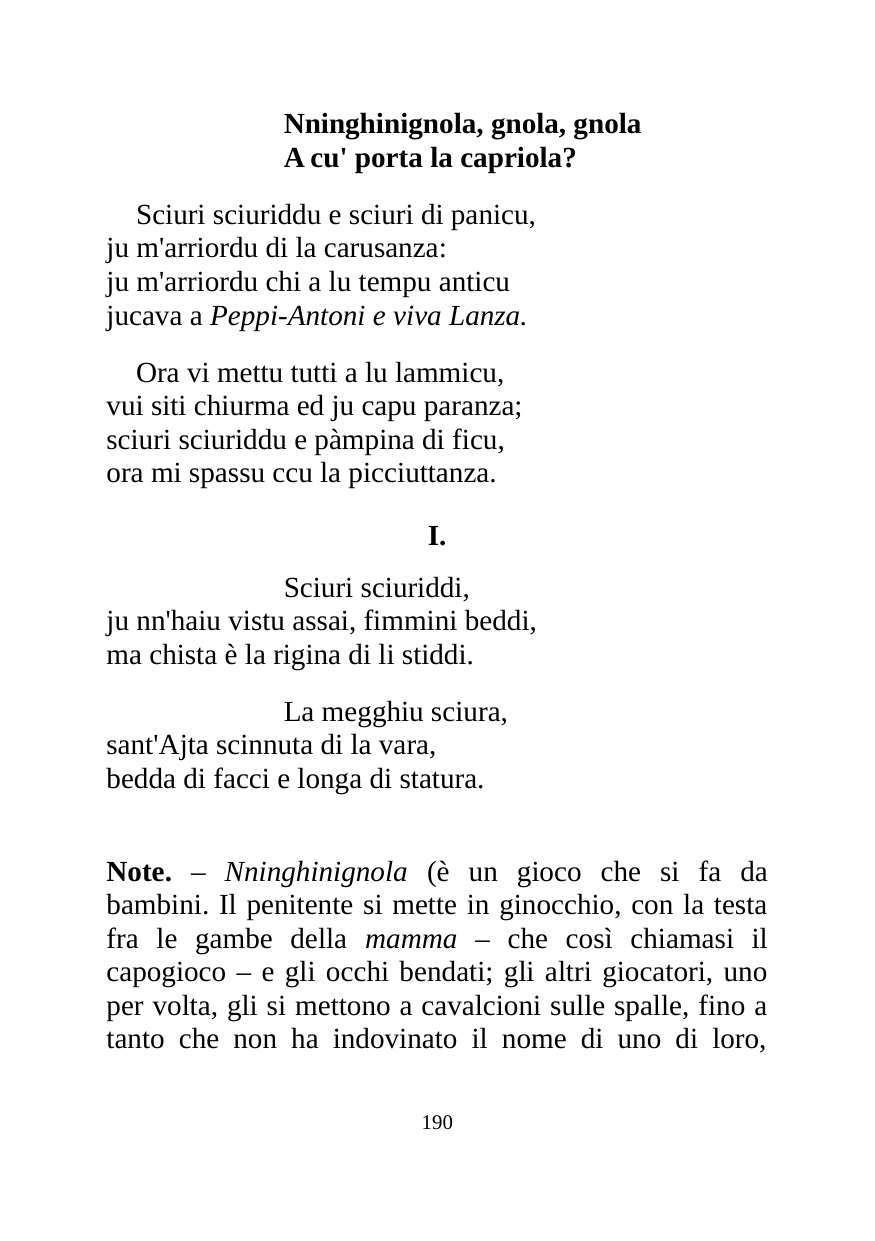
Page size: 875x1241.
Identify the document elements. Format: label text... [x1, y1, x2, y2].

text Nninghinignola, gnola, gnola A cu' porta la capriola? [283, 106, 768, 173]
text Note. – Nninghinignola (è un gioco che si fa da bambini. Il penitente si mette in ginocchio, con la testa fra le gambe della mamma – che così chiamasi il capogioco – e gli occhi bendati; gli altri giocatori, uno per volta, gli si mettono a cavalcioni sulle spalle, fino a tanto che non ha indovinato il nome di uno di loro, [106, 854, 768, 1055]
text Ora vi mettu tutti a lu lammicu, [106, 355, 768, 388]
text jucava a Peppi-Antoni e viva Lanza. [106, 298, 768, 331]
text Sciuri sciuriddu e sciuri di panicu, [106, 197, 768, 231]
text ma chista è la rigina di li stiddi. [106, 637, 768, 670]
text sciuri sciuriddu e pàmpina di ficu, [106, 422, 768, 455]
text sant'Ajta scinnuta di la vara, [106, 727, 768, 761]
text ju nn'haiu vistu assai, fimmini beddi, [106, 603, 768, 637]
text ju m'arriordu chi a lu tempu anticu [106, 264, 768, 298]
text bedda di facci e longa di statura. [106, 761, 768, 794]
text Sciuri sciuriddi, [283, 570, 768, 603]
text ora mi spassu ccu la picciuttanza. [106, 455, 768, 489]
text I. [106, 518, 768, 552]
text La megghiu sciura, [106, 694, 768, 727]
text ju m'arriordu di la carusanza: [106, 231, 768, 264]
text vui siti chiurma ed ju capu paranza; [106, 388, 768, 422]
